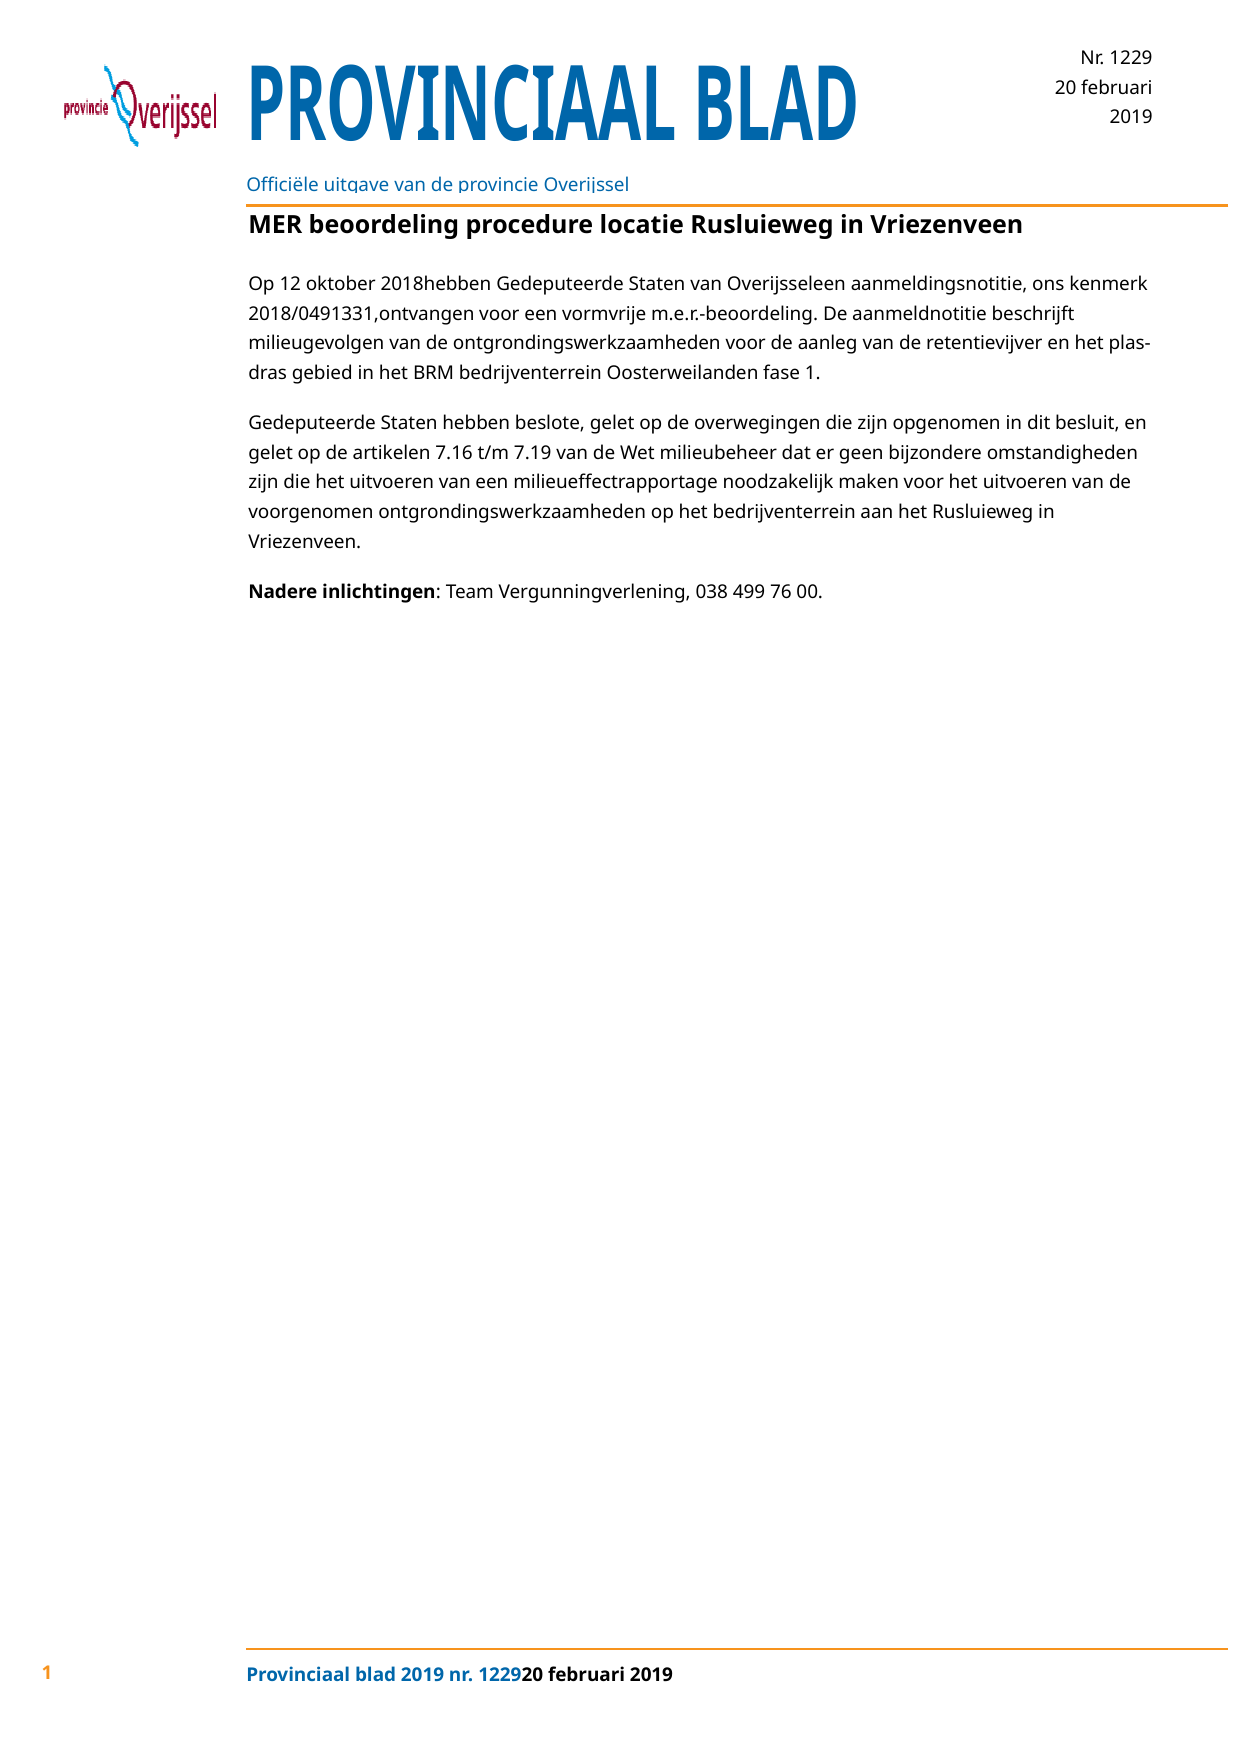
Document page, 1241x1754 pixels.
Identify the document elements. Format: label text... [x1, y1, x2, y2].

text MER beoordeling procedure locatie Rusluieweg in Vriezenveen [248, 207, 1152, 241]
text Gedeputeerde Staten hebben beslote, gelet op de overwegingen die zijn opgenomen in dit besluit, en gelet op de artikelen 7.16 t/m 7.19 van de Wet milieubeheer dat er geen bijzondere omstandigheden zijn die het uitvoeren van een milieueffectrapportage noodzakelijk maken voor het uitvoeren van de voorgenomen ontgrondingswerkzaamheden op het bedrijventerrein aan het Rusluieweg in Vriezenveen. [248, 409, 1152, 553]
picture [41, 47, 231, 172]
text Nadere inlichtingen: Team Vergunningverlening, 038 499 76 00. [248, 578, 1152, 604]
text Op 12 oktober 2018hebben Gedeputeerde Staten van Overijsseleen aanmeldingsnotitie, ons kenmerk 2018/0491331,ontvangen voor een vormvrije m.e.r.-beoordeling. De aanmeldnotitie beschrijft milieugevolgen van de ontgrondingswerkzaamheden voor de aanleg van de retentievijver en het plas-dras gebied in het BRM bedrijventerrein Oosterweilanden fase 1. [248, 270, 1152, 385]
